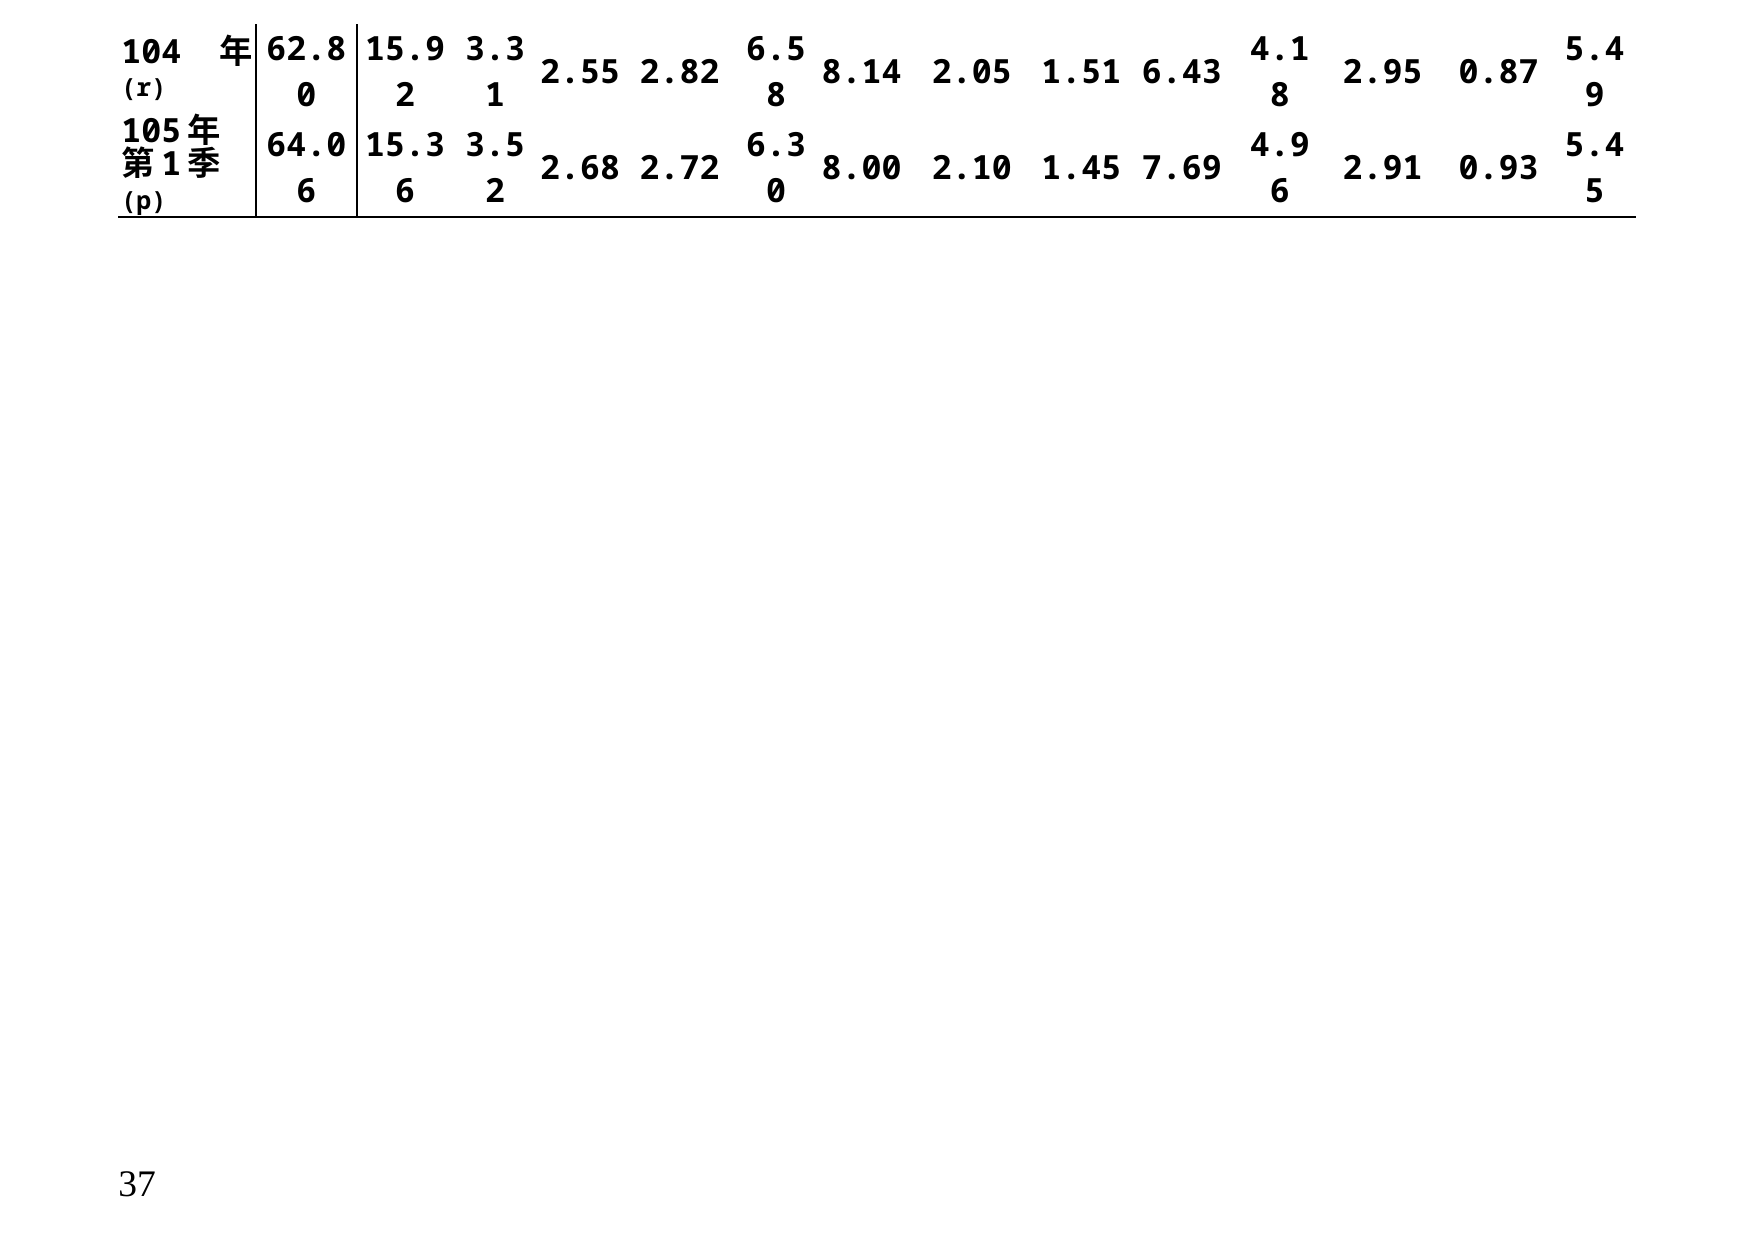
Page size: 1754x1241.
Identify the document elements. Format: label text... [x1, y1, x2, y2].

table_cell 4.96 [1238, 116, 1321, 216]
table_cell 105年 第1季(p) [118, 116, 255, 216]
table_cell 3.31 [453, 24, 536, 116]
table_cell 2.72 [624, 116, 735, 216]
table_cell 1.45 [1037, 116, 1125, 216]
table_cell 2.05 [906, 24, 1037, 116]
table_cell 8.14 [817, 24, 906, 116]
table_cell 6.30 [735, 116, 817, 216]
table_cell 15.36 [358, 116, 453, 216]
table_cell 0.93 [1444, 116, 1553, 216]
table_cell 2.68 [536, 116, 624, 216]
table_cell 2.91 [1321, 116, 1443, 216]
table_cell 2.55 [536, 24, 624, 116]
table_cell 2.95 [1321, 24, 1443, 116]
table_cell 7.69 [1125, 116, 1238, 216]
table_cell 2.10 [906, 116, 1037, 216]
table_cell 3.52 [453, 116, 536, 216]
table_cell 5.49 [1553, 24, 1636, 116]
table_cell 6.58 [735, 24, 817, 116]
table_cell 62.80 [257, 24, 356, 116]
table_cell 64.06 [257, 116, 356, 216]
table_cell 8.00 [817, 116, 906, 216]
table_cell 2.82 [624, 24, 735, 116]
table_cell 0.87 [1444, 24, 1553, 116]
table_cell 1.51 [1037, 24, 1125, 116]
table_cell 4.18 [1238, 24, 1321, 116]
table_cell 5.45 [1553, 116, 1636, 216]
table_cell 6.43 [1125, 24, 1238, 116]
table_cell 104年(r) [118, 24, 255, 116]
table_cell 15.92 [358, 24, 453, 116]
